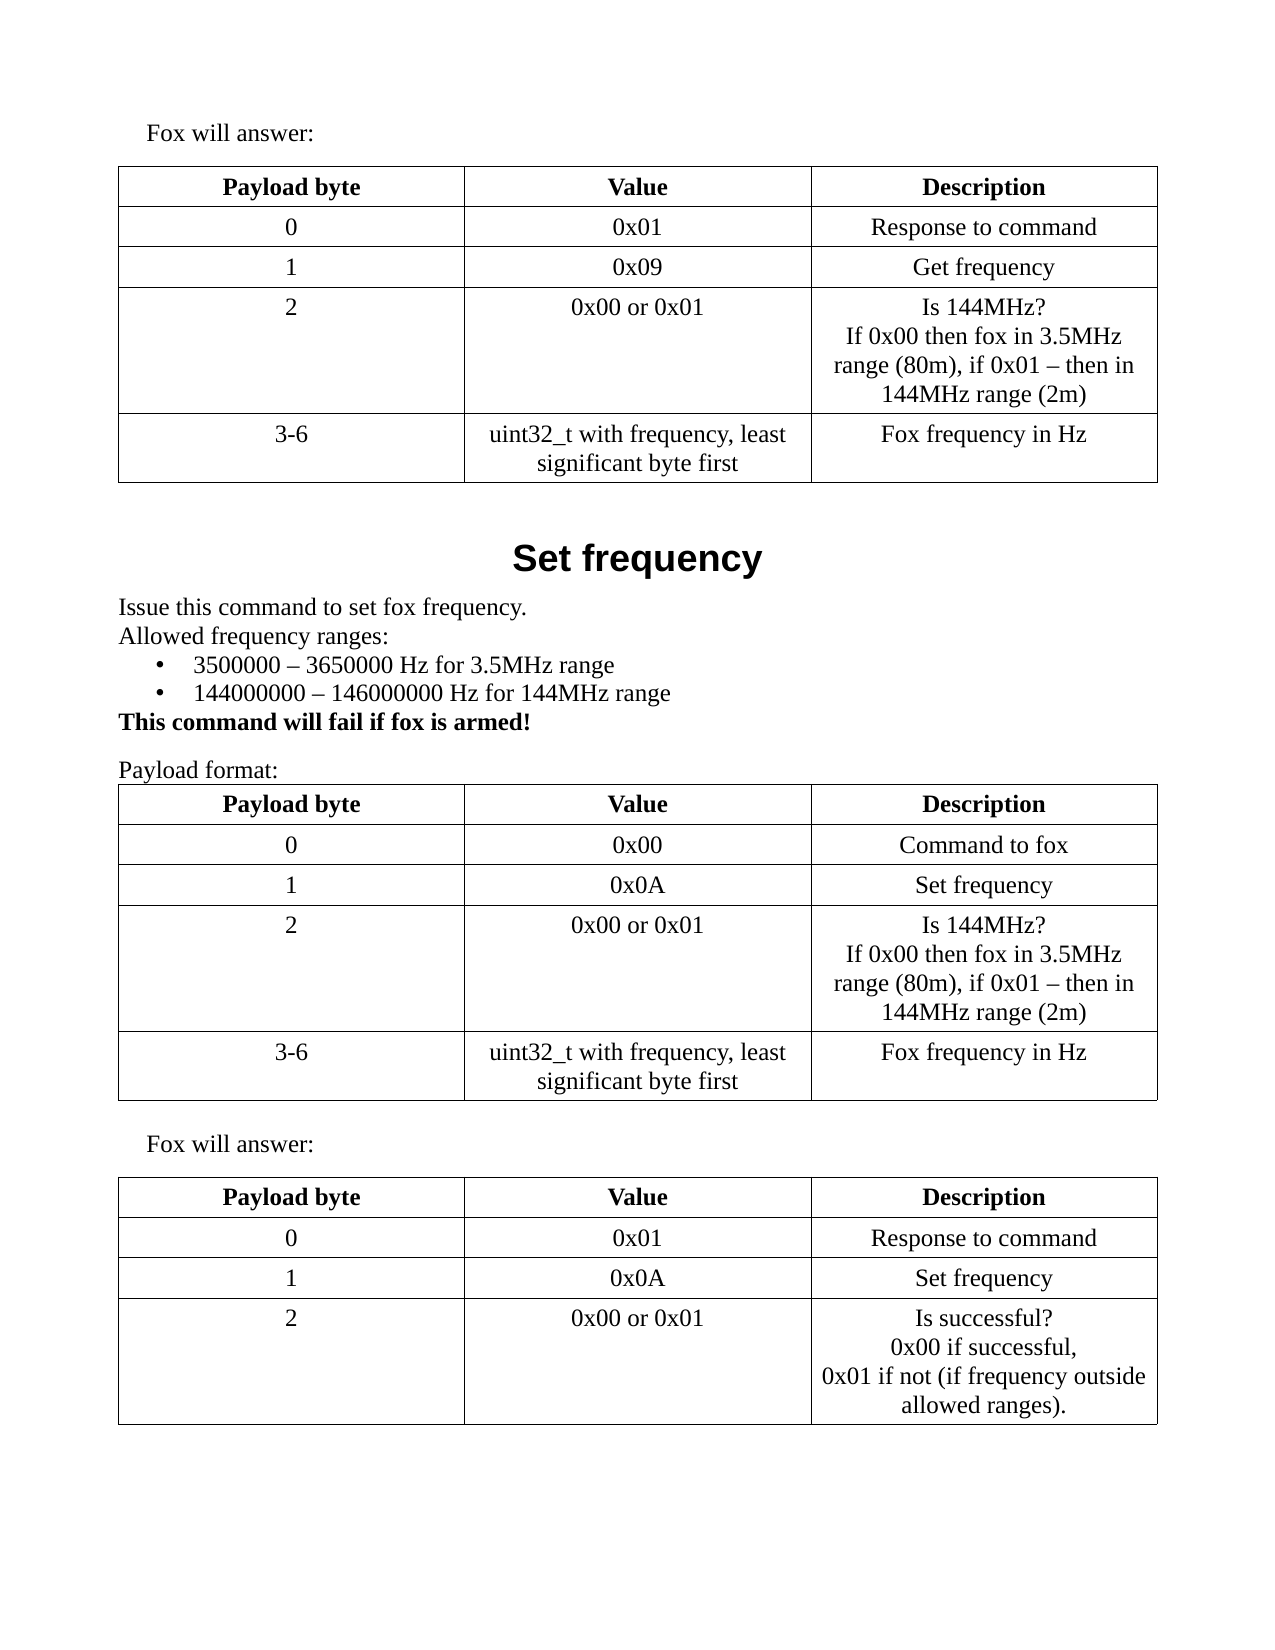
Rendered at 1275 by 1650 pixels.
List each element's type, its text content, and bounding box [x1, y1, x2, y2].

table_cell 0x00 or 0x01 [465, 1299, 811, 1424]
list 144000000 – 146000000 Hz for 144MHz range [156, 678, 1157, 707]
table_cell 0x01 [465, 1218, 811, 1257]
table_cell Response to command [812, 207, 1157, 246]
subtitle Set frequency [118, 536, 1157, 580]
table_header Value [465, 1178, 811, 1217]
table_cell 2 [119, 288, 464, 413]
text Fox will answer: [118, 118, 1157, 147]
table_cell uint32_t with frequency, least significant byte first [465, 1032, 811, 1100]
table_cell Is 144MHz? If 0x00 then fox in 3.5MHz range (80m), if 0x01 – then in 144MHz range (2m) [812, 906, 1157, 1031]
table_header Value [465, 785, 811, 824]
text Issue this command to set fox frequency. [118, 592, 1157, 621]
table_cell 2 [119, 1299, 464, 1424]
table_cell 0x01 [465, 207, 811, 246]
list 3500000 – 3650000 Hz for 3.5MHz range [156, 650, 1157, 678]
table_header Payload byte [119, 1178, 464, 1217]
table_cell 0 [119, 825, 464, 864]
table_cell 0x0A [465, 865, 811, 904]
table_cell 1 [119, 247, 464, 287]
table_cell 0x00 or 0x01 [465, 906, 811, 1031]
table_cell Response to command [812, 1218, 1157, 1257]
text This command will fail if fox is armed! [118, 707, 1157, 736]
table_cell 0x0A [465, 1258, 811, 1298]
table_header Description [812, 1178, 1157, 1217]
table_cell Is successful? 0x00 if successful, 0x01 if not (if frequency outside allowed ranges). [812, 1299, 1157, 1424]
table_cell Is 144MHz? If 0x00 then fox in 3.5MHz range (80m), if 0x01 – then in 144MHz range (2m) [812, 288, 1157, 413]
table_cell 0 [119, 1218, 464, 1257]
table_cell 2 [119, 906, 464, 1031]
table_cell 1 [119, 865, 464, 904]
table_cell Set frequency [812, 865, 1157, 904]
table_header Description [812, 167, 1157, 206]
table_header Payload byte [119, 785, 464, 824]
table_cell 0x00 or 0x01 [465, 288, 811, 413]
table_cell 1 [119, 1258, 464, 1298]
table_cell 0x00 [465, 825, 811, 864]
table_cell uint32_t with frequency, least significant byte first [465, 414, 811, 482]
table_cell Set frequency [812, 1258, 1157, 1298]
text Allowed frequency ranges: [118, 621, 1157, 650]
table_cell 0 [119, 207, 464, 246]
table_cell Fox frequency in Hz [812, 1032, 1157, 1100]
table_header Description [812, 785, 1157, 824]
table_cell Get frequency [812, 247, 1157, 287]
table_cell 3-6 [119, 1032, 464, 1100]
table_cell Fox frequency in Hz [812, 414, 1157, 482]
text Fox will answer: [118, 1129, 1157, 1158]
table_cell Command to fox [812, 825, 1157, 864]
table_header Payload byte [119, 167, 464, 206]
text Payload format: [118, 755, 1157, 784]
table_cell 0x09 [465, 247, 811, 287]
table_header Value [465, 167, 811, 206]
table_cell 3-6 [119, 414, 464, 482]
